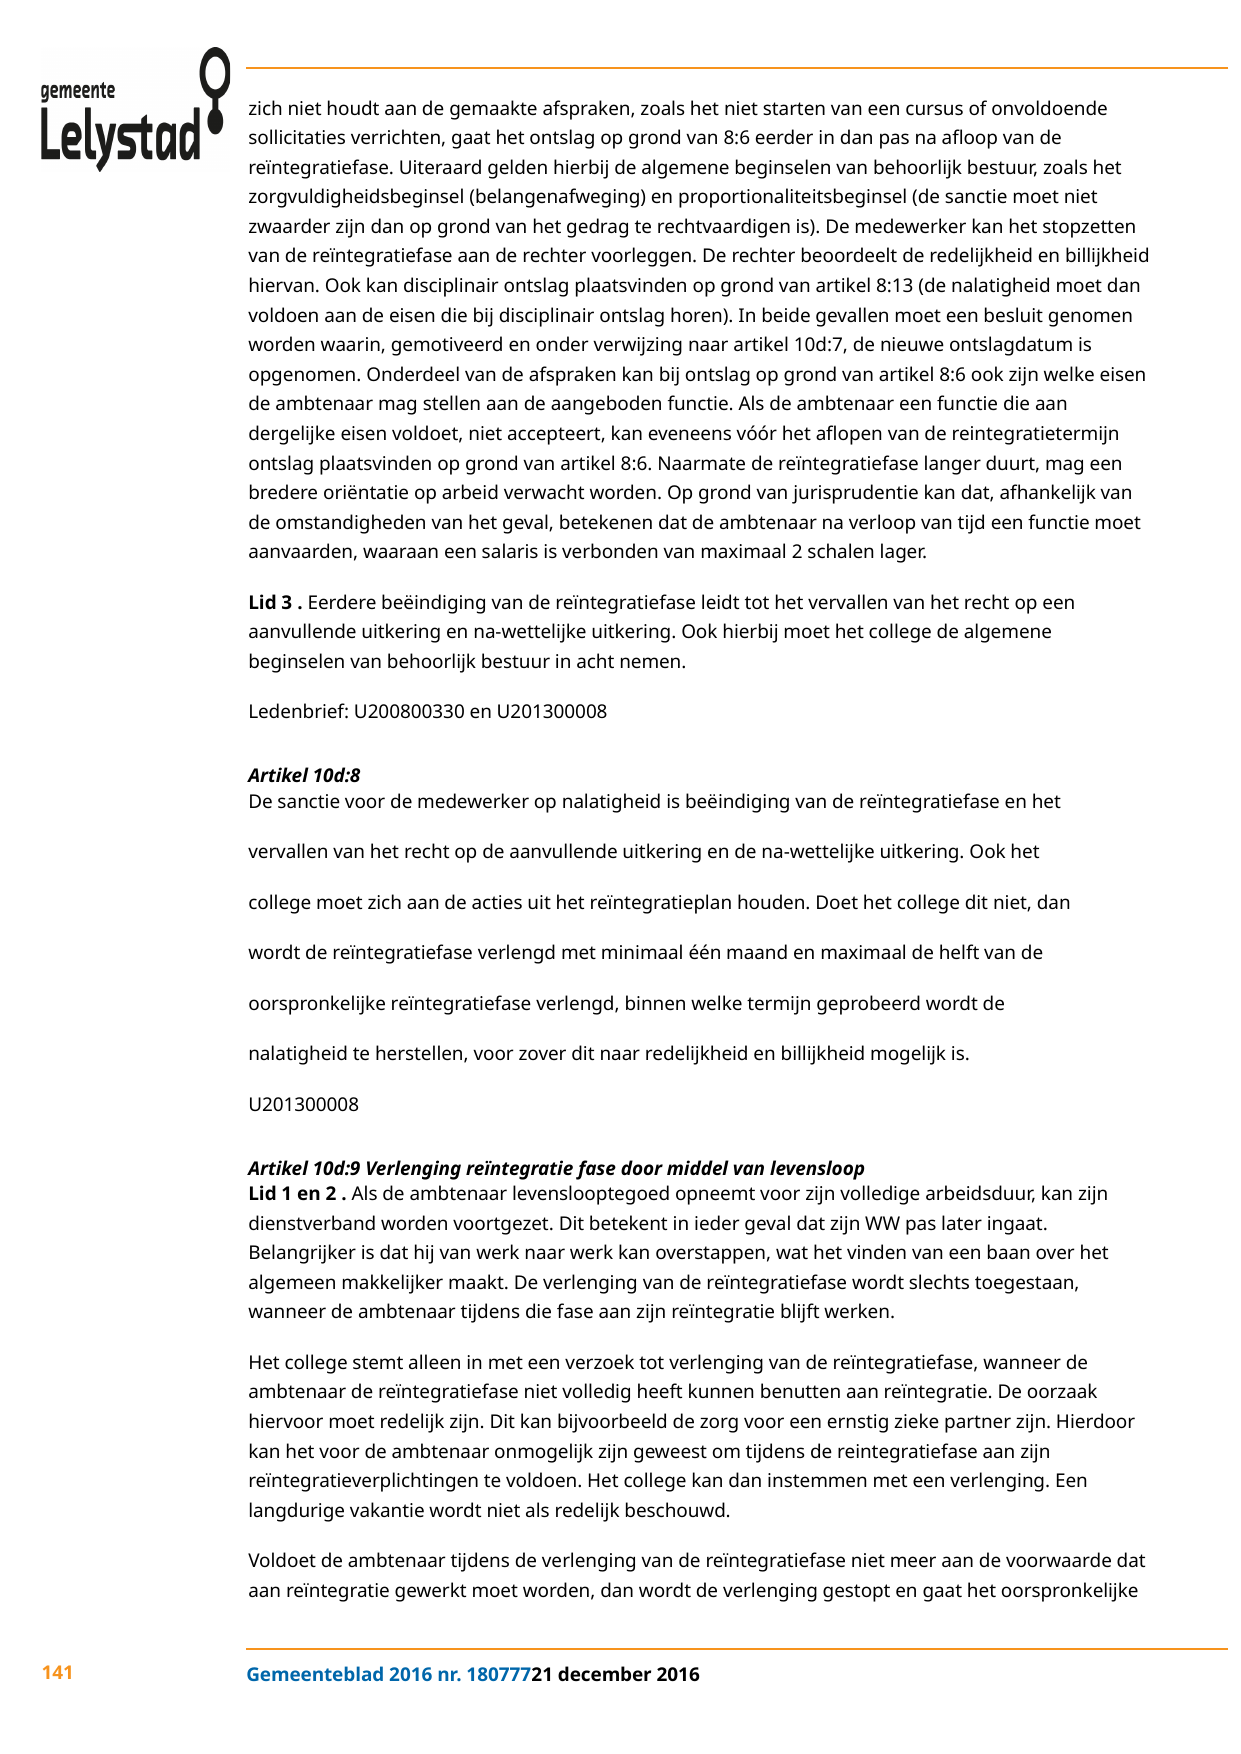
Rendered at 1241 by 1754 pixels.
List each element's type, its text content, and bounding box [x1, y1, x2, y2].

text Lid 3 . Eerdere beëindiging van de reïntegratiefase leidt tot het vervallen van het recht op een aanvullende uitkering en na-wettelijke uitkering. Ook hierbij moet het college de algemene beginselen van behoorlijk bestuur in acht nemen. [248, 589, 1152, 674]
text Ledenbrief: U200800330 en U201300008 [248, 698, 1152, 724]
text vervallen van het recht op de aanvullende uitkering en de na-wettelijke uitkering. Ook het [248, 839, 1152, 864]
text Voldoet de ambtenaar tijdens de verlenging van de reïntegratiefase niet meer aan de voorwaarde dat aan reïntegratie gewerkt moet worden, dan wordt de verlenging gestopt en gaat het oorspronkelijke [248, 1547, 1152, 1603]
text nalatigheid te herstellen, voor zover dit naar redelijkheid en billijkheid mogelijk is. [248, 1040, 1152, 1066]
text zich niet houdt aan de gemaakte afspraken, zoals het niet starten van een cursus of onvoldoende sollicitaties verrichten, gaat het ontslag op grond van 8:6 eerder in dan pas na afloop van de reïntegratiefase. Uiteraard gelden hierbij de algemene beginselen van behoorlijk bestuur, zoals het zorgvuldigheidsbeginsel (belangenafweging) en proportionaliteitsbeginsel (de sanctie moet niet zwaarder zijn dan op grond van het gedrag te rechtvaardigen is). De medewerker kan het stopzetten van de reïntegratiefase aan de rechter voorleggen. De rechter beoordeelt de redelijkheid en billijkheid hiervan. Ook kan disciplinair ontslag plaatsvinden op grond van artikel 8:13 (de nalatigheid moet dan voldoen aan de eisen die bij disciplinair ontslag horen). In beide gevallen moet een besluit genomen worden waarin, gemotiveerd en onder verwijzing naar artikel 10d:7, de nieuwe ontslagdatum is opgenomen. Onderdeel van de afspraken kan bij ontslag op grond van artikel 8:6 ook zijn welke eisen de ambtenaar mag stellen aan de aangeboden functie. Als de ambtenaar een functie die aan dergelijke eisen voldoet, niet accepteert, kan eveneens vóór het aflopen van de reintegratietermijn ontslag plaatsvinden op grond van artikel 8:6. Naarmate de reïntegratiefase langer duurt, mag een bredere oriëntatie op arbeid verwacht worden. Op grond van jurisprudentie kan dat, afhankelijk van de omstandigheden van het geval, betekenen dat de ambtenaar na verloop van tijd een functie moet aanvaarden, waaraan een salaris is verbonden van maximaal 2 schalen lager. [248, 95, 1152, 564]
text De sanctie voor de medewerker op nalatigheid is beëindiging van de reïntegratiefase en het [248, 788, 1152, 814]
text Artikel 10d:9 Verlenging reïntegratie fase door middel van levensloop [248, 1155, 1152, 1180]
text Het college stemt alleen in met een verzoek tot verlenging van de reïntegratiefase, wanneer de ambtenaar de reïntegratiefase niet volledig heeft kunnen benutten aan reïntegratie. De oorzaak hiervoor moet redelijk zijn. Dit kan bijvoorbeeld de zorg voor een ernstig zieke partner zijn. Hierdoor kan het voor de ambtenaar onmogelijk zijn geweest om tijdens de reintegratiefase aan zijn reïntegratieverplichtingen te voldoen. Het college kan dan instemmen met een verlenging. Een langdurige vakantie wordt niet als redelijk beschouwd. [248, 1349, 1152, 1523]
text wordt de reïntegratiefase verlengd met minimaal één maand en maximaal de helft van de [248, 939, 1152, 965]
text Lid 1 en 2 . Als de ambtenaar levenslooptegoed opneemt voor zijn volledige arbeidsduur, kan zijn dienstverband worden voortgezet. Dit betekent in ieder geval dat zijn WW pas later ingaat. Belangrijker is dat hij van werk naar werk kan overstappen, wat het vinden van een baan over het algemeen makkelijker maakt. De verlenging van de reïntegratiefase wordt slechts toegestaan, wanneer de ambtenaar tijdens die fase aan zijn reïntegratie blijft werken. [248, 1180, 1152, 1324]
text college moet zich aan de acties uit het reïntegratieplan houden. Doet het college dit niet, dan [248, 889, 1152, 915]
picture [41, 47, 231, 172]
text Artikel 10d:8 [248, 762, 1152, 788]
text oorspronkelijke reïntegratiefase verlengd, binnen welke termijn geprobeerd wordt de [248, 990, 1152, 1016]
text U201300008 [248, 1091, 1152, 1116]
